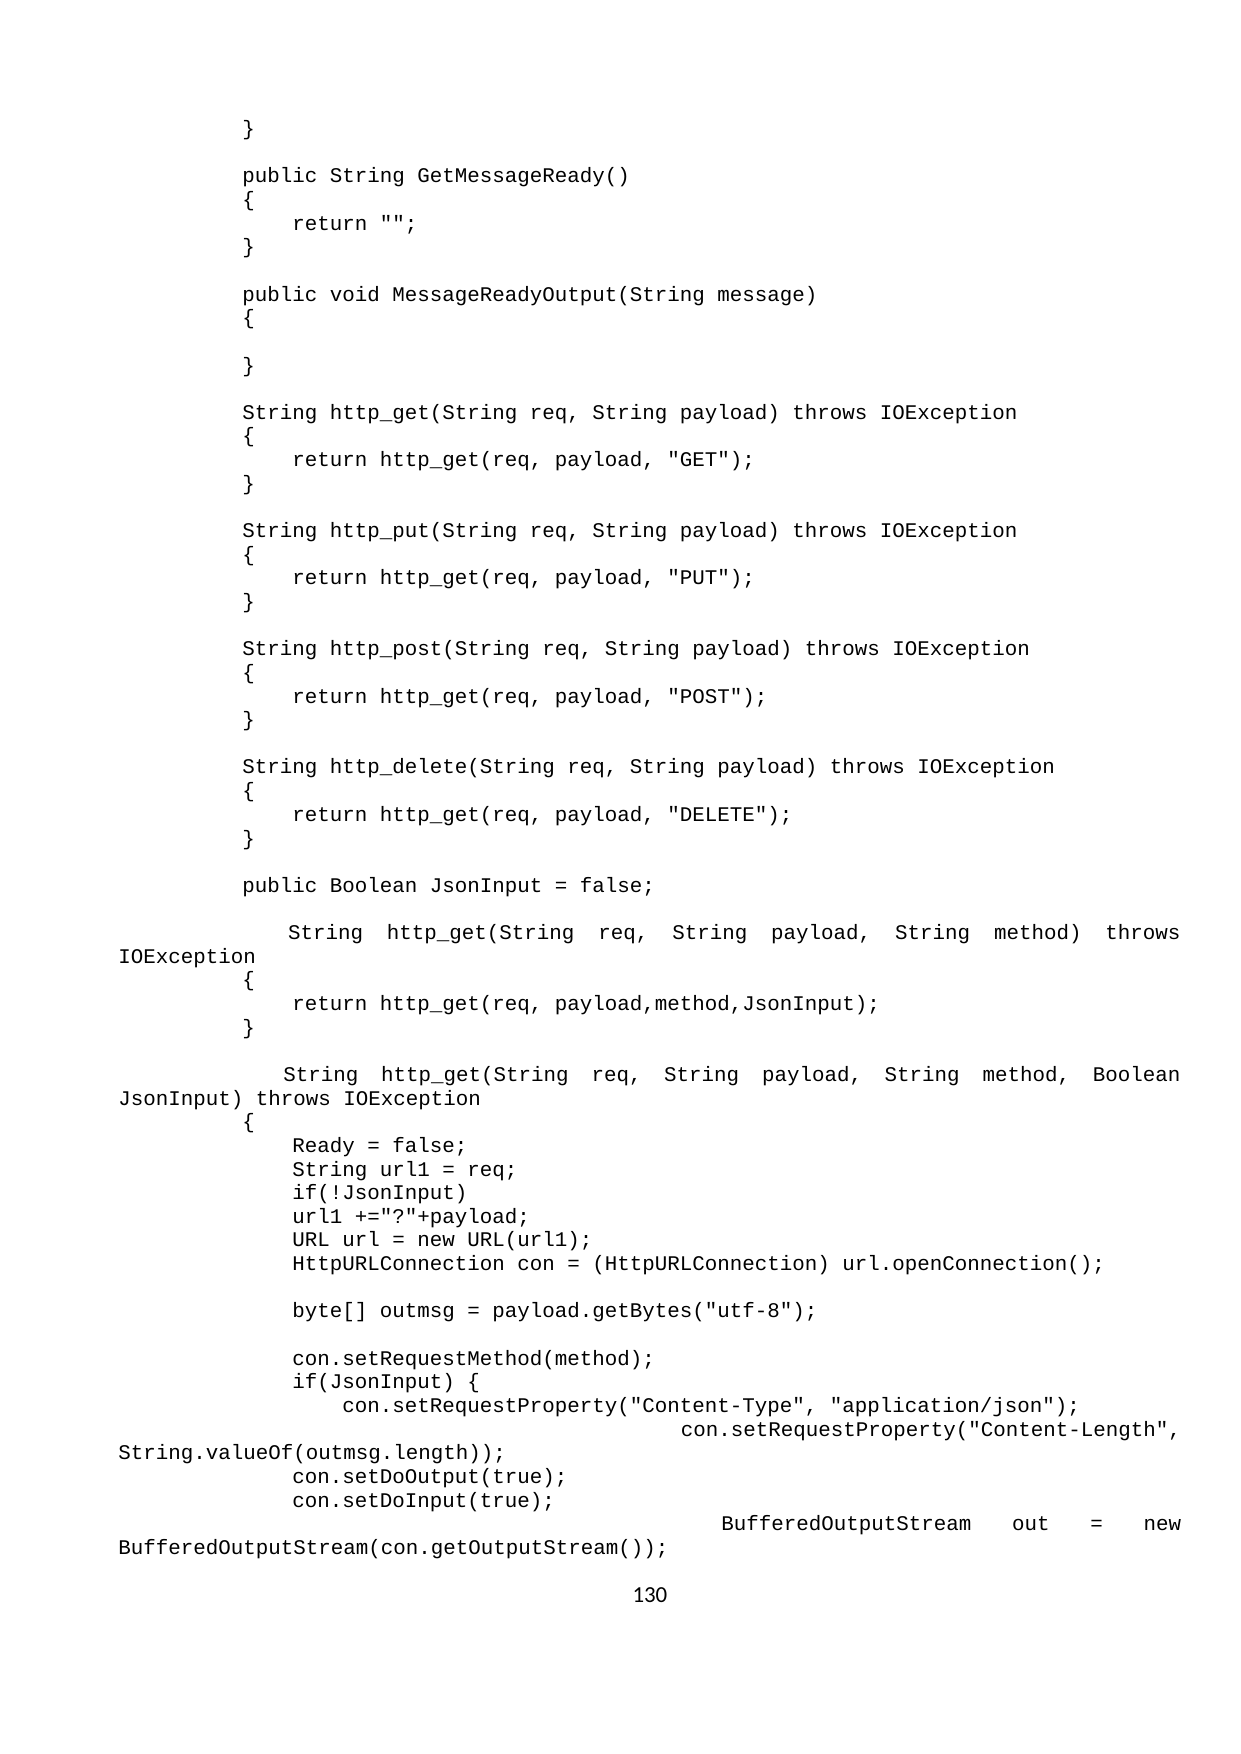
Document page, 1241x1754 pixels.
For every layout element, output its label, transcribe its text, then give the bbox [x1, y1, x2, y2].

text return http_get(req, payload, "POST"); [118, 686, 1181, 709]
text String http_get(String req, String payload, String method, Boolean JsonInput) throws IOException [118, 1064, 1181, 1111]
text String http_delete(String req, String payload) throws IOException [118, 757, 1181, 780]
text } [118, 473, 1181, 496]
text BufferedOutputStream out = new BufferedOutputStream(con.getOutputStream()); [118, 1513, 1181, 1561]
text { [118, 780, 1181, 804]
text String http_put(String req, String payload) throws IOException [118, 520, 1181, 544]
text if(!JsonInput) [118, 1182, 1181, 1206]
text return http_get(req, payload, "DELETE"); [118, 804, 1181, 827]
text con.setRequestProperty("Content-Type", "application/json"); [118, 1395, 1181, 1419]
text { [118, 662, 1181, 686]
text { [118, 1111, 1181, 1135]
text { [118, 189, 1181, 213]
text { [118, 426, 1181, 449]
text byte[] outmsg = payload.getBytes("utf-8"); [118, 1300, 1181, 1324]
text return http_get(req, payload, "PUT"); [118, 567, 1181, 591]
text } [118, 1017, 1181, 1040]
text } [118, 827, 1181, 851]
text } [118, 354, 1181, 378]
text } [118, 118, 1181, 142]
text con.setRequestMethod(method); [118, 1348, 1181, 1371]
text String http_get(String req, String payload, String method) throws IOException [118, 922, 1181, 969]
text con.setDoOutput(true); [118, 1466, 1181, 1489]
text String url1 = req; [118, 1158, 1181, 1182]
text } [118, 591, 1181, 615]
text String http_post(String req, String payload) throws IOException [118, 638, 1181, 662]
text return http_get(req, payload,method,JsonInput); [118, 993, 1181, 1017]
text Ready = false; [118, 1135, 1181, 1158]
text con.setRequestProperty("Content-Length", String.valueOf(outmsg.length)); [118, 1419, 1181, 1466]
text String http_get(String req, String payload) throws IOException [118, 402, 1181, 426]
text } [118, 709, 1181, 733]
text HttpURLConnection con = (HttpURLConnection) url.openConnection(); [118, 1253, 1181, 1277]
text if(JsonInput) { [118, 1371, 1181, 1395]
text public void MessageReadyOutput(String message) [118, 284, 1181, 307]
text return http_get(req, payload, "GET"); [118, 449, 1181, 473]
text public String GetMessageReady() [118, 165, 1181, 189]
text } [118, 236, 1181, 260]
text public Boolean JsonInput = false; [118, 875, 1181, 898]
text URL url = new URL(url1); [118, 1229, 1181, 1253]
text { [118, 544, 1181, 567]
text url1 +="?"+payload; [118, 1206, 1181, 1229]
text return ""; [118, 213, 1181, 236]
text { [118, 969, 1181, 993]
text con.setDoInput(true); [118, 1489, 1181, 1513]
text { [118, 307, 1181, 331]
